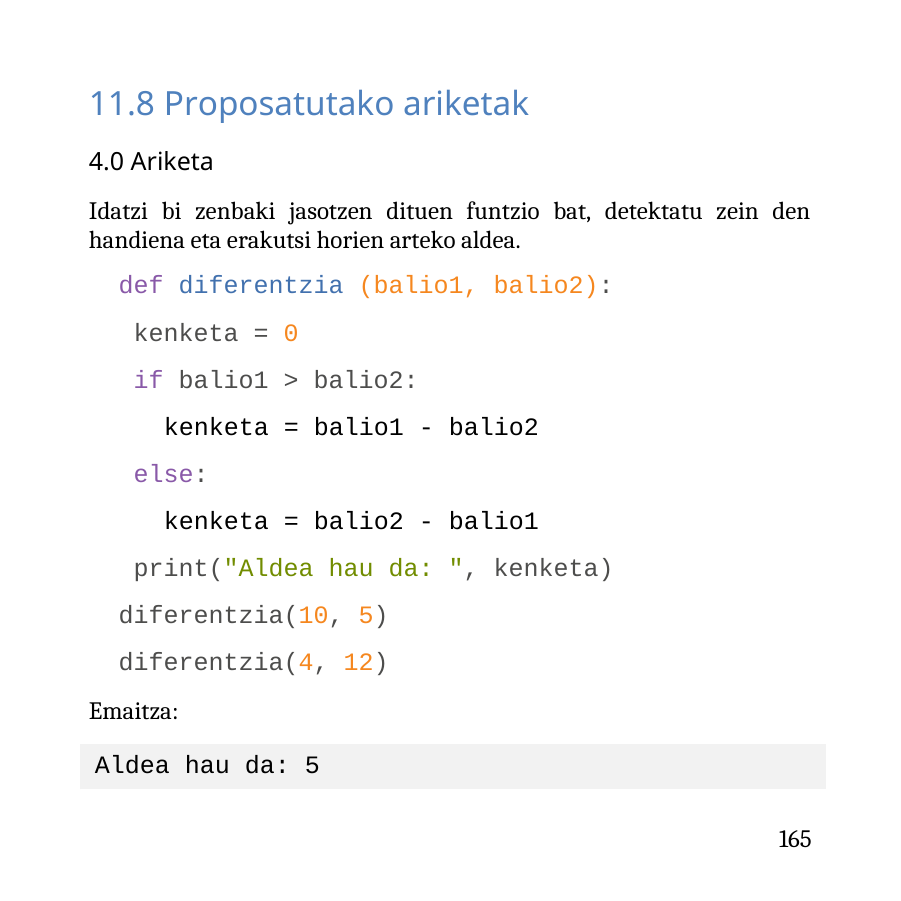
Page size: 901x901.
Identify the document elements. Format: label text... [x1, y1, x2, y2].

text else: [118, 461, 811, 490]
text Aldea hau da: 5 [86, 751, 820, 783]
text Emaitza: [89, 697, 811, 726]
text def diferentzia (balio1, balio2): [118, 273, 811, 301]
text Idatzi bi zenbaki jasotzen dituen funtzio bat, detektatu zein den handiena eta erakutsi horien arteko aldea. [89, 197, 811, 254]
text diferentzia(4, 12) [118, 650, 811, 678]
text if balio1 > balio2: [118, 367, 811, 396]
text print("Aldea hau da: ", kenketa) [118, 556, 811, 584]
text kenketa = balio1 - balio2 [118, 414, 811, 443]
text kenketa = balio2 - balio1 [118, 508, 811, 537]
subtitle Proposatutako ariketak [89, 80, 811, 125]
text diferentzia(10, 5) [118, 603, 811, 631]
text kenketa = 0 [118, 320, 811, 348]
text 4.0 Ariketa [89, 144, 811, 178]
